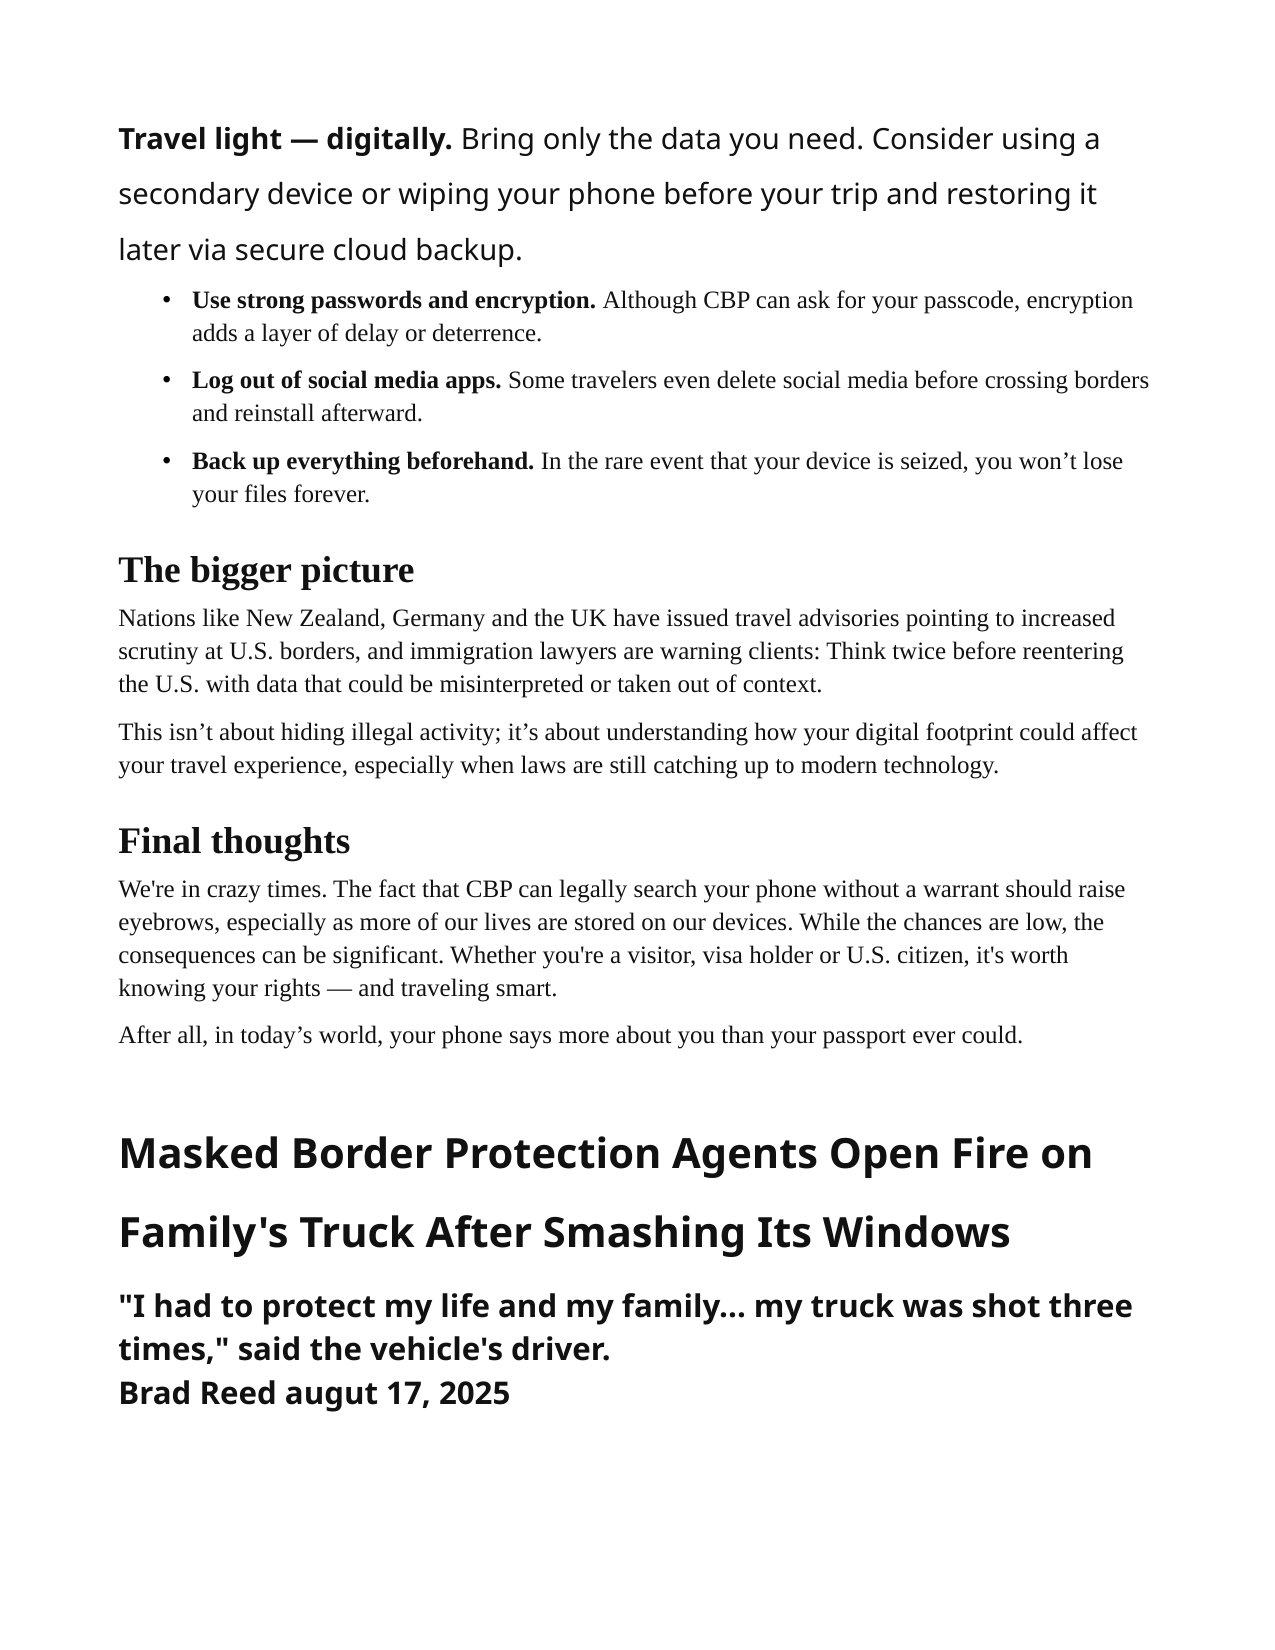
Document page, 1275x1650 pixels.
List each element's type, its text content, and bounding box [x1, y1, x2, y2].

list Log out of social media apps. Some travelers even delete social media before crossing borders and reinstall afterward. [162, 365, 1157, 427]
text After all, in today’s world, your phone says more about you than your passport ever could. [118, 1020, 1157, 1049]
text Brad Reed augut 17, 2025 [118, 1370, 1157, 1414]
subtitle The bigger picture [118, 547, 1157, 591]
text Nations like New Zealand, Germany and the UK have issued travel advisories pointing to increased scrutiny at U.S. borders, and immigration lawyers are warning clients: Think twice before reentering the U.S. with data that could be misinterpreted or taken out of context. [118, 603, 1157, 698]
text This isn’t about hiding illegal activity; it’s about understanding how your digital footprint could affect your travel experience, especially when laws are still catching up to modern technology. [118, 717, 1157, 778]
text Travel light — digitally. Bring only the data you need. Consider using a secondary device or wiping your phone before your trip and restoring it later via secure cloud backup. [118, 118, 1157, 269]
text We're in crazy times. The fact that CBP can legally search your phone without a warrant should raise eyebrows, especially as more of our lives are stored on our devices. While the chances are low, the consequences can be significant. Whether you're a visitor, visa holder or U.S. citizen, it's worth knowing your rights — and traveling smart. [118, 874, 1157, 1002]
subtitle "I had to protect my life and my family... my truck was shot three times," said the vehicle's driver. [118, 1282, 1157, 1370]
list Back up everything beforehand. In the rare event that your device is seized, you won’t lose your files forever. [162, 446, 1157, 508]
list Use strong passwords and encryption. Although CBP can ask for your passcode, encryption adds a layer of delay or deterrence. [162, 285, 1157, 346]
subtitle Final thoughts [118, 818, 1157, 861]
subtitle Masked Border Protection Agents Open Fire on Family's Truck After Smashing Its Windows [118, 1123, 1157, 1260]
